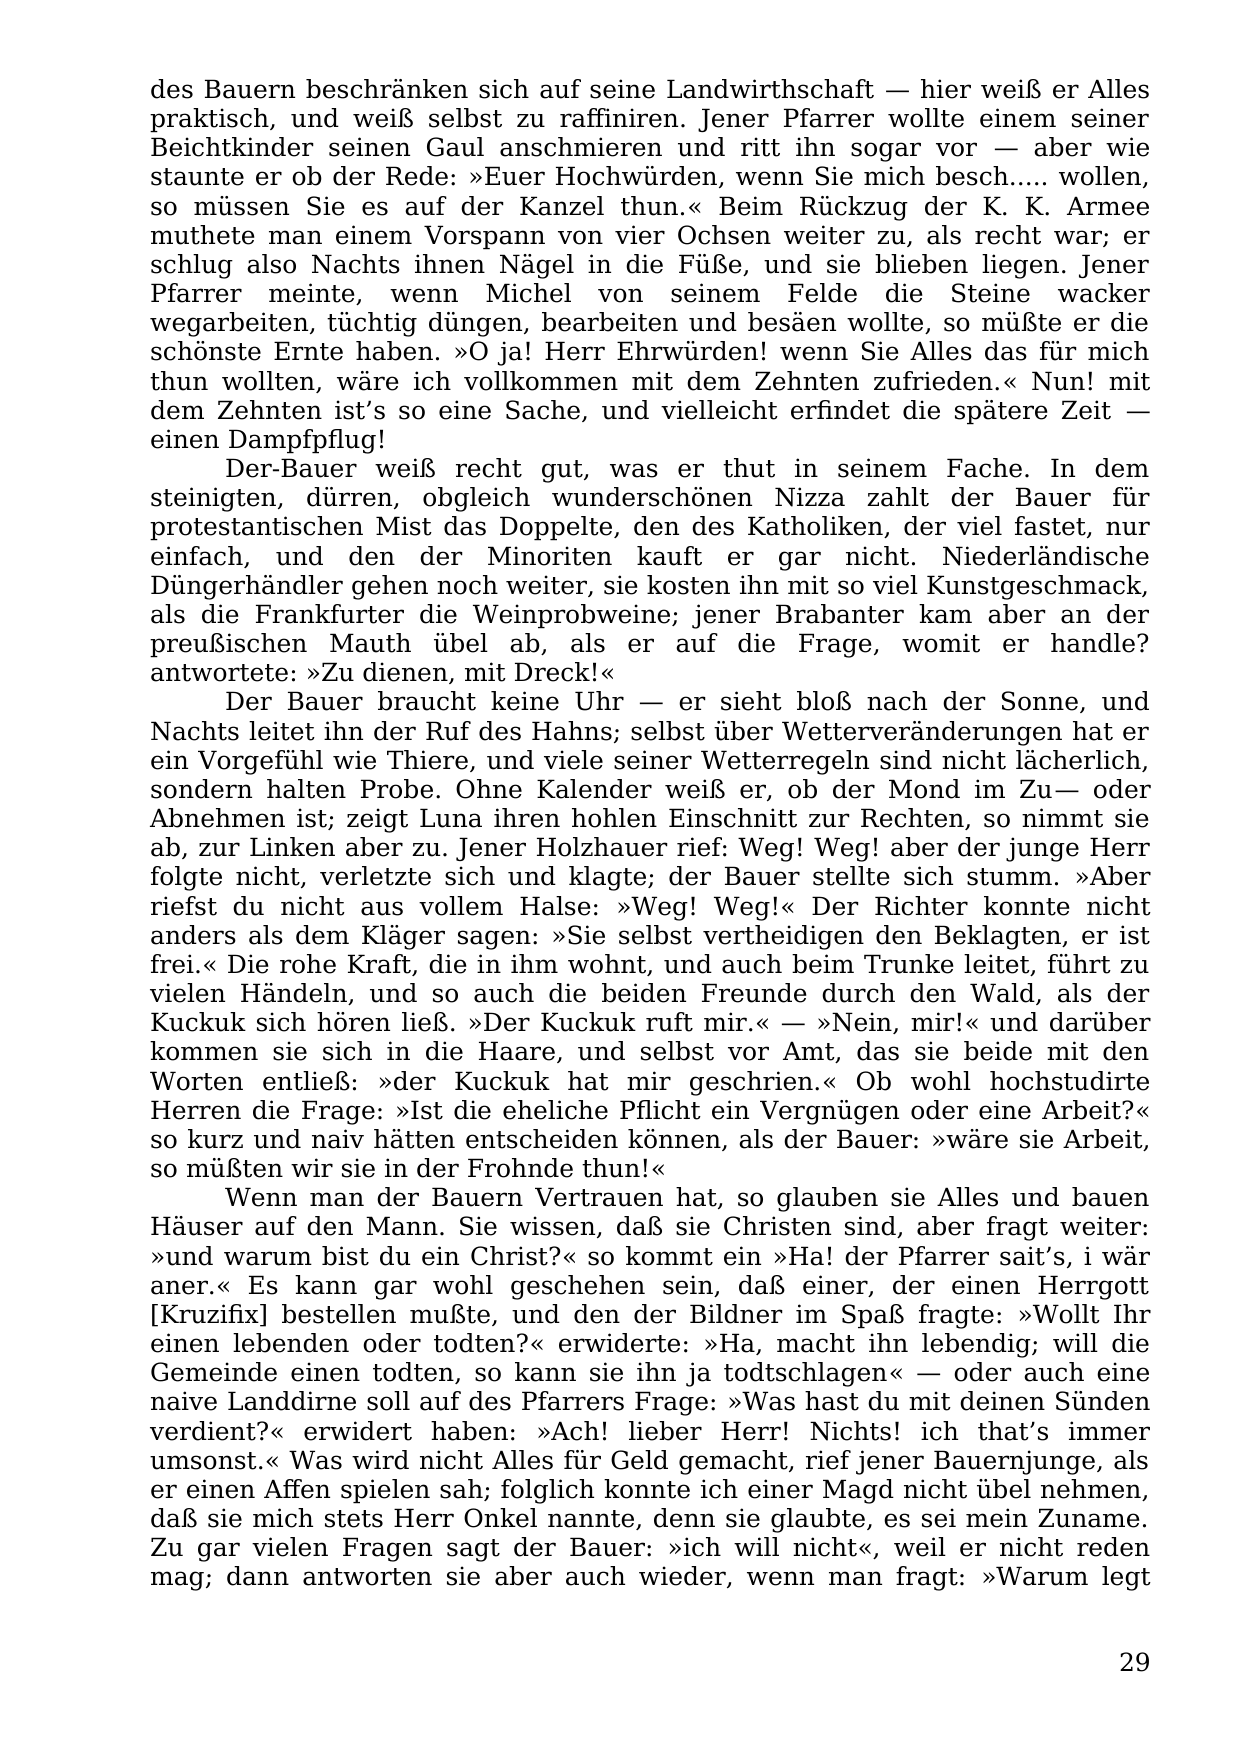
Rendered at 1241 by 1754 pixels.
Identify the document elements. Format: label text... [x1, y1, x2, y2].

text Der-Bauer weiß recht gut, was er thut in seinem Fache. In dem steinigten, dürren, obgleich wunderschönen Nizza zahlt der Bauer für protestantischen Mist das Doppelte, den des Katholiken, der viel fastet, nur einfach, und den der Minoriten kauft er gar nicht. Niederländische Düngerhändler gehen noch weiter, sie kosten ihn mit so viel Kunstgeschmack, als die Frankfurter die Weinprobweine; jener Brabanter kam aber an der preußischen Mauth übel ab, als er auf die Frage, womit er handle? antwortete: »Zu dienen, mit Dreck!« [150, 454, 1151, 687]
text des Bauern beschränken sich auf seine Landwirthschaft — hier weiß er Alles praktisch, und weiß selbst zu raffiniren. Jener Pfarrer wollte einem seiner Beichtkinder seinen Gaul anschmieren und ritt ihn sogar vor — aber wie staunte er ob der Rede: »Euer Hochwürden, wenn Sie mich besch..... wollen, so müssen Sie es auf der Kanzel thun.« Beim Rückzug der K. K. Armee muthete man einem Vorspann von vier Ochsen weiter zu, als recht war; er schlug also Nachts ihnen Nägel in die Füße, und sie blieben liegen. Jener Pfarrer meinte, wenn Michel von seinem Felde die Steine wacker wegarbeiten, tüchtig düngen, bearbeiten und besäen wollte, so müßte er die schönste Ernte haben. »O ja! Herr Ehrwürden! wenn Sie Alles das für mich thun wollten, wäre ich vollkommen mit dem Zehnten zufrieden.« Nun! mit dem Zehnten ist’s so eine Sache, und vielleicht erfindet die spätere Zeit — einen Dampfpflug! [150, 75, 1151, 454]
text Wenn man der Bauern Vertrauen hat, so glauben sie Alles und bauen Häuser auf den Mann. Sie wissen, daß sie Christen sind, aber fragt weiter: »und warum bist du ein Christ?« so kommt ein »Ha! der Pfarrer sait’s, i wär aner.« Es kann gar wohl geschehen sein, daß einer, der einen Herrgott [Kruzifix] bestellen mußte, und den der Bildner im Spaß fragte: »Wollt Ihr einen lebenden oder todten?« erwiderte: »Ha, macht ihn lebendig; will die Gemeinde einen todten, so kann sie ihn ja todtschlagen« — oder auch eine naive Landdirne soll auf des Pfarrers Frage: »Was hast du mit deinen Sünden verdient?« erwidert haben: »Ach! lieber Herr! Nichts! ich that’s immer umsonst.« Was wird nicht Alles für Geld gemacht, rief jener Bauernjunge, als er einen Affen spielen sah; folglich konnte ich einer Magd nicht übel nehmen, daß sie mich stets Herr Onkel nannte, denn sie glaubte, es sei mein Zuname. Zu gar vielen Fragen sagt der Bauer: »ich will nicht«, weil er nicht reden mag; dann antworten sie aber auch wieder, wenn man fragt: »Warum legt [150, 1183, 1151, 1592]
text Der Bauer braucht keine Uhr — er sieht bloß nach der Sonne, und Nachts leitet ihn der Ruf des Hahns; selbst über Wetterveränderungen hat er ein Vorgefühl wie Thiere, und viele seiner Wetterregeln sind nicht lächerlich, sondern halten Probe. Ohne Kalender weiß er, ob der Mond im Zu— oder Abnehmen ist; zeigt Luna ihren hohlen Einschnitt zur Rechten, so nimmt sie ab, zur Linken aber zu. Jener Holzhauer rief: Weg! Weg! aber der junge Herr folgte nicht, verletzte sich und klagte; der Bauer stellte sich stumm. »Aber riefst du nicht aus vollem Halse: »Weg! Weg!« Der Richter konnte nicht anders als dem Kläger sagen: »Sie selbst vertheidigen den Beklagten, er ist frei.« Die rohe Kraft, die in ihm wohnt, und auch beim Trunke leitet, führt zu vielen Händeln, und so auch die beiden Freunde durch den Wald, als der Kuckuk sich hören ließ. »Der Kuckuk ruft mir.« — »Nein, mir!« und darüber kommen sie sich in die Haare, und selbst vor Amt, das sie beide mit den Worten entließ: »der Kuckuk hat mir geschrien.« Ob wohl hochstudirte Herren die Frage: »Ist die eheliche Pflicht ein Vergnügen oder eine Arbeit?« so kurz und naiv hätten entscheiden können, als der Bauer: »wäre sie Arbeit, so müßten wir sie in der Frohnde thun!« [150, 687, 1151, 1183]
